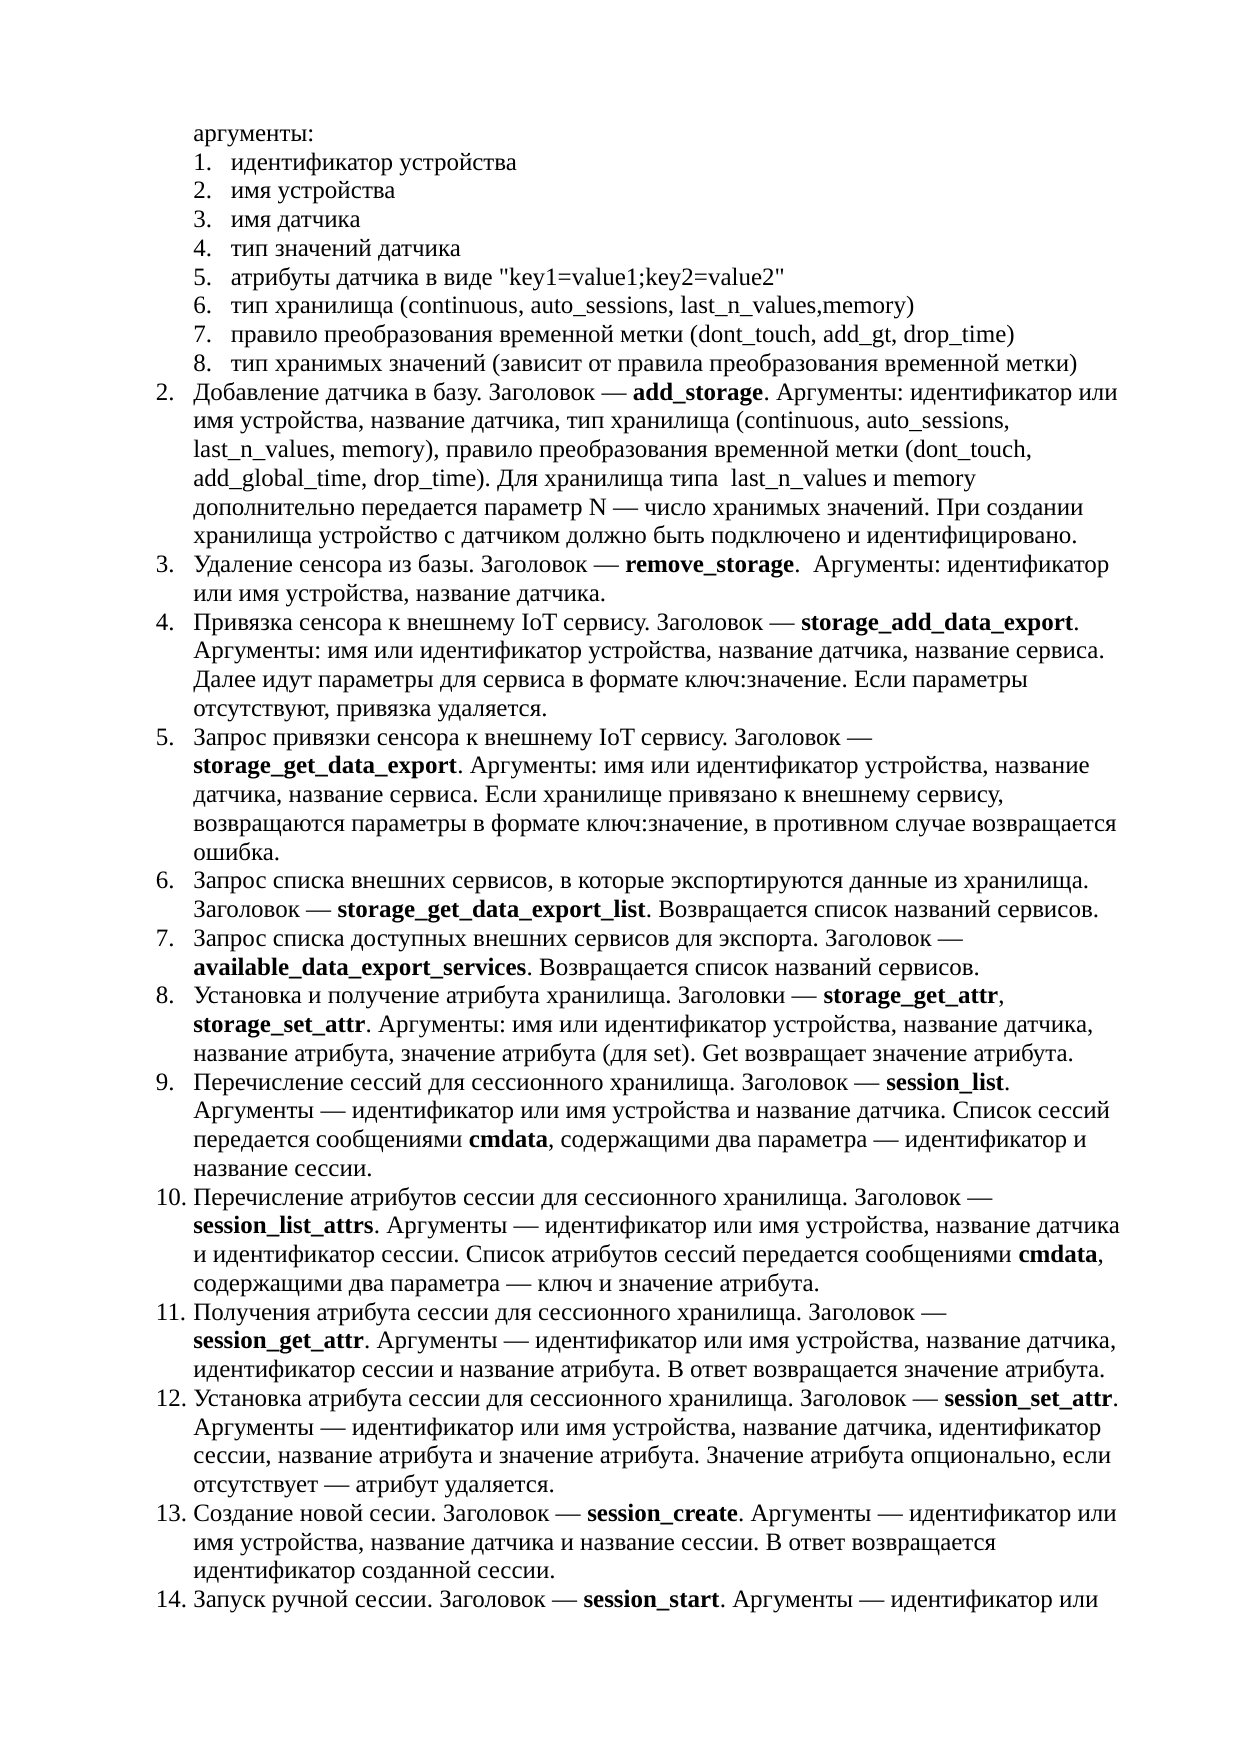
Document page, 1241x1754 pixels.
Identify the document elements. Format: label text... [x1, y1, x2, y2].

list Установка атрибута сессии для сессионного хранилища. Заголовок — session_set_attr. Аргументы — идентификатор или имя устройства, название датчика, идентификатор сессии, название атрибута и значение атрибута. Значение атрибута опционально, если отсутствует — атрибут удаляется. [156, 1383, 1122, 1498]
list имя датчика [193, 204, 1122, 233]
list тип значений датчика [193, 233, 1122, 262]
list Получения атрибута сессии для сессионного хранилища. Заголовок — session_get_attr. Аргументы — идентификатор или имя устройства, название датчика, идентификатор сессии и название атрибута. В ответ возвращается значение атрибута. [156, 1297, 1122, 1383]
list Создание новой сесии. Заголовок — session_create. Аргументы — идентификатор или имя устройства, название датчика и название сессии. В ответ возвращается идентификатор созданной сессии. [156, 1498, 1122, 1584]
list Запуск ручной сессии. Заголовок — session_start. Аргументы — идентификатор или [156, 1584, 1122, 1613]
list Запрос привязки сенсора к внешнему IoT сервису. Заголовок — storage_get_data_export. Аргументы: имя или идентификатор устройства, название датчика, название сервиса. Если хранилище привязано к внешнему сервису, возвращаются параметры в формате ключ:значение, в противном случае возвращается ошибка. [156, 722, 1122, 866]
list Запрос списка доступных внешних сервисов для экспорта. Заголовок — available_data_export_services. Возвращается список названий сервисов. [156, 923, 1122, 981]
list Привязка сенсора к внешнему IoT сервису. Заголовок — storage_add_data_export. Аргументы: имя или идентификатор устройства, название датчика, название сервиса. Далее идут параметры для сервиса в формате ключ:значение. Если параметры отсутствуют, привязка удаляется. [156, 607, 1122, 722]
list Перечисление сессий для сессионного хранилища. Заголовок — session_list. Аргументы — идентификатор или имя устройства и название датчика. Список сессий передается сообщениями cmdata, содержащими два параметра — идентификатор и название сессии. [156, 1067, 1122, 1182]
list Добавление датчика в базу. Заголовок — add_storage. Аргументы: идентификатор или имя устройства, название датчика, тип хранилища (continuous, auto_sessions, last_n_values, memory), правило преобразования временной метки (dont_touch, add_global_time, drop_time). Для хранилища типа last_n_values и memory дополнительно передается параметр N — число хранимых значений. При создании хранилища устройство с датчиком должно быть подключено и идентифицировано. [156, 377, 1122, 549]
list Перечисление атрибутов сессии для сессионного хранилища. Заголовок — session_list_attrs. Аргументы — идентификатор или имя устройства, название датчика и идентификатор сессии. Список атрибутов сессий передается сообщениями cmdata, содержащими два параметра — ключ и значение атрибута. [156, 1182, 1122, 1297]
list Установка и получение атрибута хранилища. Заголовки — storage_get_attr, storage_set_attr. Аргументы: имя или идентификатор устройства, название датчика, название атрибута, значение атрибута (для set). Get возвращает значение атрибута. [156, 981, 1122, 1067]
list тип хранилища (continuous, auto_sessions, last_n_values,memory) [193, 291, 1122, 319]
list имя устройства [193, 176, 1122, 204]
list Запрос списка внешних сервисов, в которые экспортируются данные из хранилища. Заголовок — storage_get_data_export_list. Возвращается список названий сервисов. [156, 866, 1122, 923]
list идентификатор устройства [193, 147, 1122, 176]
list аргументы: [156, 118, 1122, 147]
list тип хранимых значений (зависит от правила преобразования временной метки) [193, 348, 1122, 377]
list правило преобразования временной метки (dont_touch, add_gt, drop_time) [193, 319, 1122, 348]
list Удаление сенсора из базы. Заголовок — remove_storage. Аргументы: идентификатор или имя устройства, название датчика. [156, 549, 1122, 607]
list атрибуты датчика в виде "key1=value1;key2=value2" [193, 262, 1122, 291]
